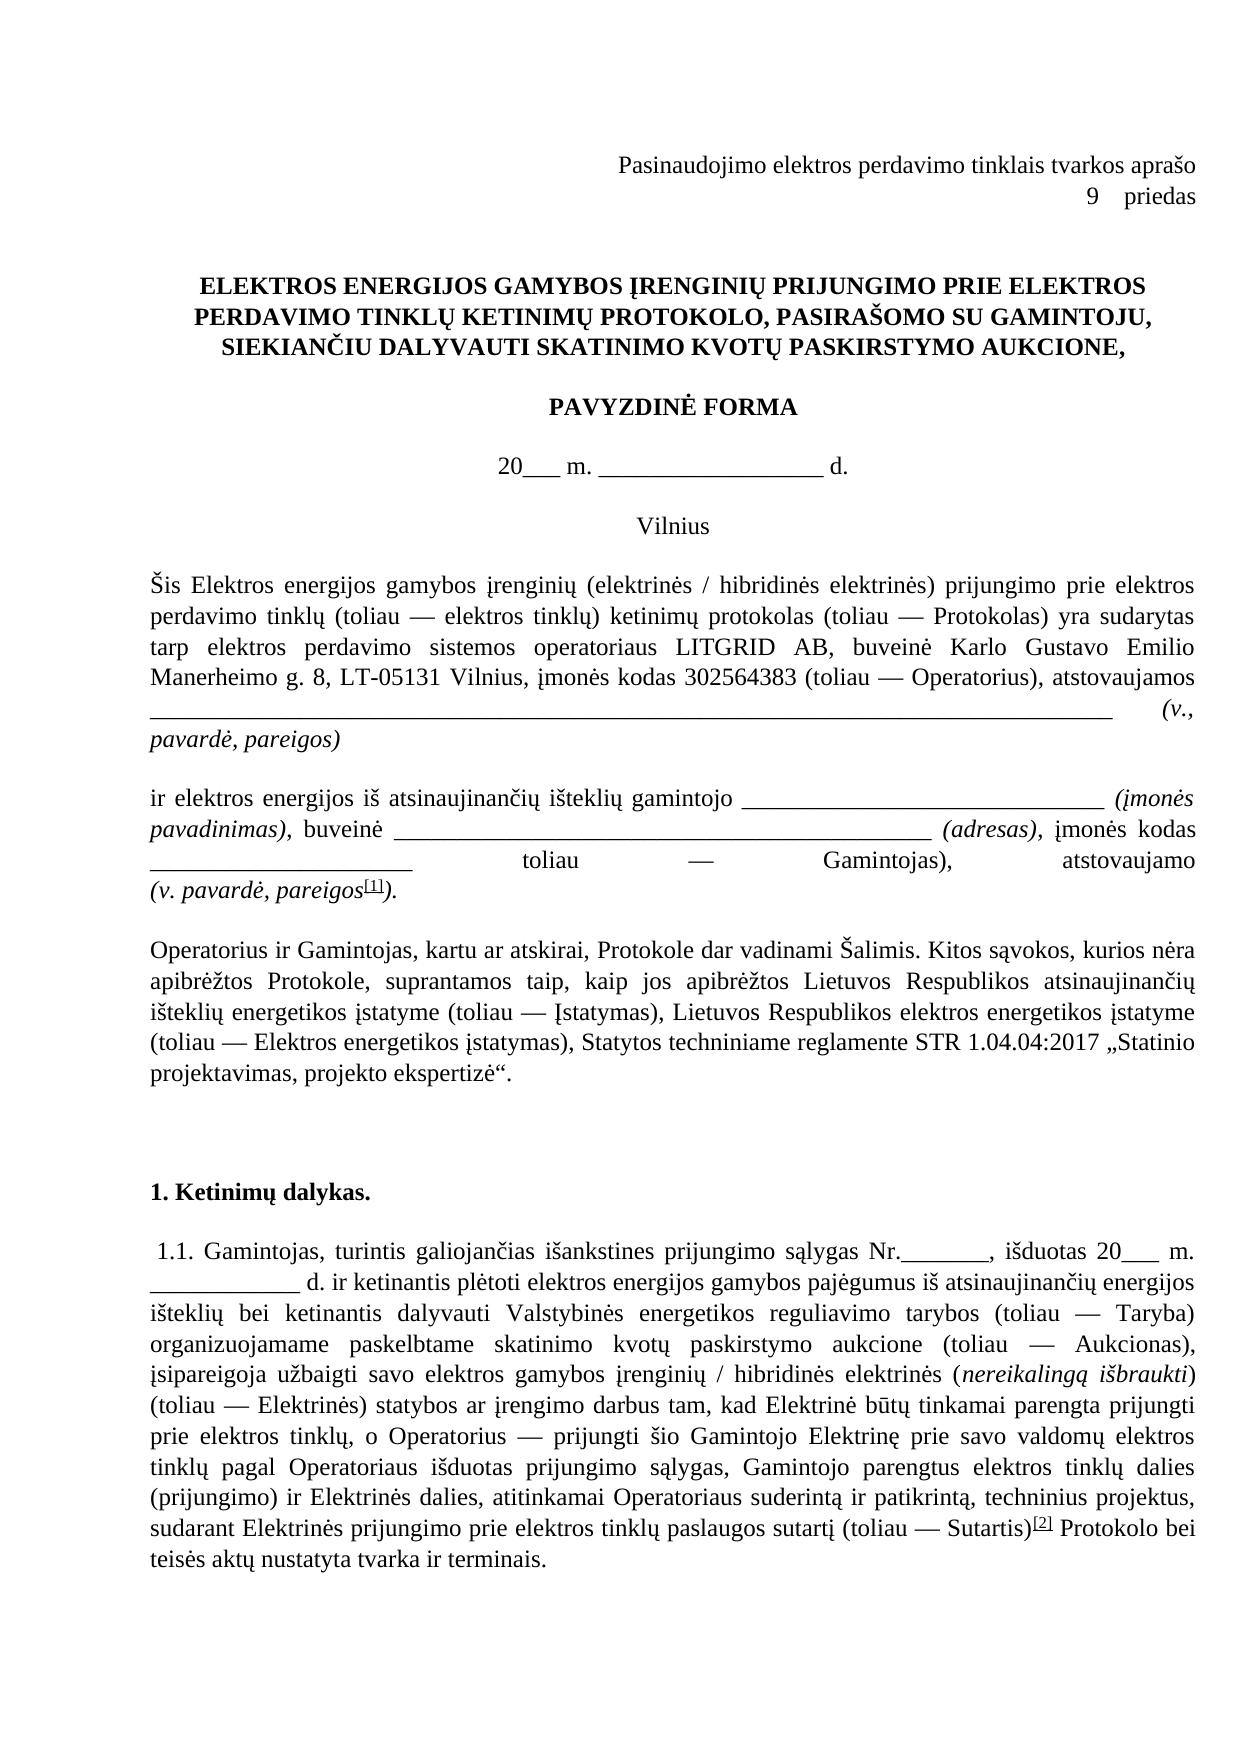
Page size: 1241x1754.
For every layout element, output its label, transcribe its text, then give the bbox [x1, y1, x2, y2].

text Šis Elektros energijos gamybos įrenginių (elektrinės / hibridinės elektrinės) prijungimo prie elektros perdavimo tinklų (toliau — elektros tinklų) ketinimų protokolas (toliau — Protokolas) yra sudarytas tarp elektros perdavimo sistemos operatoriaus LITGRID AB, buveinė Karlo Gustavo Emilio Manerheimo g. 8, LT-05131 Vilnius, įmonės kodas 302564383 (toliau — Operatorius), atstovaujamos _____________________________________________________________________________ (v., pavardė, pareigos) [150, 570, 1196, 753]
text 20___ m. __________________ d. [150, 451, 1196, 480]
text Operatorius ir Gamintojas, kartu ar atskirai, Protokole dar vadinami Šalimis. Kitos sąvokos, kurios nėra apibrėžtos Protokole, suprantamos taip, kaip jos apibrėžtos Lietuvos Respublikos atsinaujinančių išteklių energetikos įstatyme (toliau — Įstatymas), Lietuvos Respublikos elektros energetikos įstatyme (toliau — Elektros energetikos įstatymas), Statytos techniniame reglamente STR 1.04.04:2017 „Statinio projektavimas, projekto ekspertizė“. [150, 935, 1196, 1087]
text ELEKTROS ENERGIJOS GAMYBOS ĮRENGINIŲ PRIJUNGIMO PRIE ELEKTROS PERDAVIMO TINKLŲ KETINIMŲ PROTOKOLO, PASIRAŠOMO SU GAMINTOJU, SIEKIANČIU DALYVAUTI SKATINIMO KVOTŲ PASKIRSTYMO AUKCIONE, [150, 271, 1196, 361]
text PAVYZDINĖ FORMA [150, 392, 1196, 421]
text ir elektros energijos iš atsinaujinančių išteklių gamintojo _____________________________ (įmonės pavadinimas), buveinė ___________________________________________ (adresas), įmonės kodas _____________________ toliau — Gamintojas), atstovaujamo (v. pavardė, pareigos[1]). [150, 783, 1196, 904]
text Pasinaudojimo elektros perdavimo tinklais tvarkos aprašo [150, 150, 1196, 179]
text 1. Ketinimų dalykas. [150, 1177, 1196, 1206]
text 9 priedas [187, 181, 1196, 209]
text Vilnius [150, 511, 1196, 539]
text 1.1. Gamintojas, turintis galiojančias išankstines prijungimo sąlygas Nr._______, išduotas 20___ m. ____________ d. ir ketinantis plėtoti elektros energijos gamybos pajėgumus iš atsinaujinančių energijos išteklių bei ketinantis dalyvauti Valstybinės energetikos reguliavimo tarybos (toliau — Taryba) organizuojamame paskelbtame skatinimo kvotų paskirstymo aukcione (toliau — Aukcionas), įsipareigoja užbaigti savo elektros gamybos įrenginių / hibridinės elektrinės (nereikalingą išbraukti) (toliau — Elektrinės) statybos ar įrengimo darbus tam, kad Elektrinė būtų tinkamai parengta prijungti prie elektros tinklų, o Operatorius — prijungti šio Gamintojo Elektrinę prie savo valdomų elektros tinklų pagal Operatoriaus išduotas prijungimo sąlygas, Gamintojo parengtus elektros tinklų dalies (prijungimo) ir Elektrinės dalies, atitinkamai Operatoriaus suderintą ir patikrintą, techninius projektus, sudarant Elektrinės prijungimo prie elektros tinklų paslaugos sutartį (toliau — Sutartis)[2] Protokolo bei teisės aktų nustatyta tvarka ir terminais. [150, 1236, 1196, 1572]
